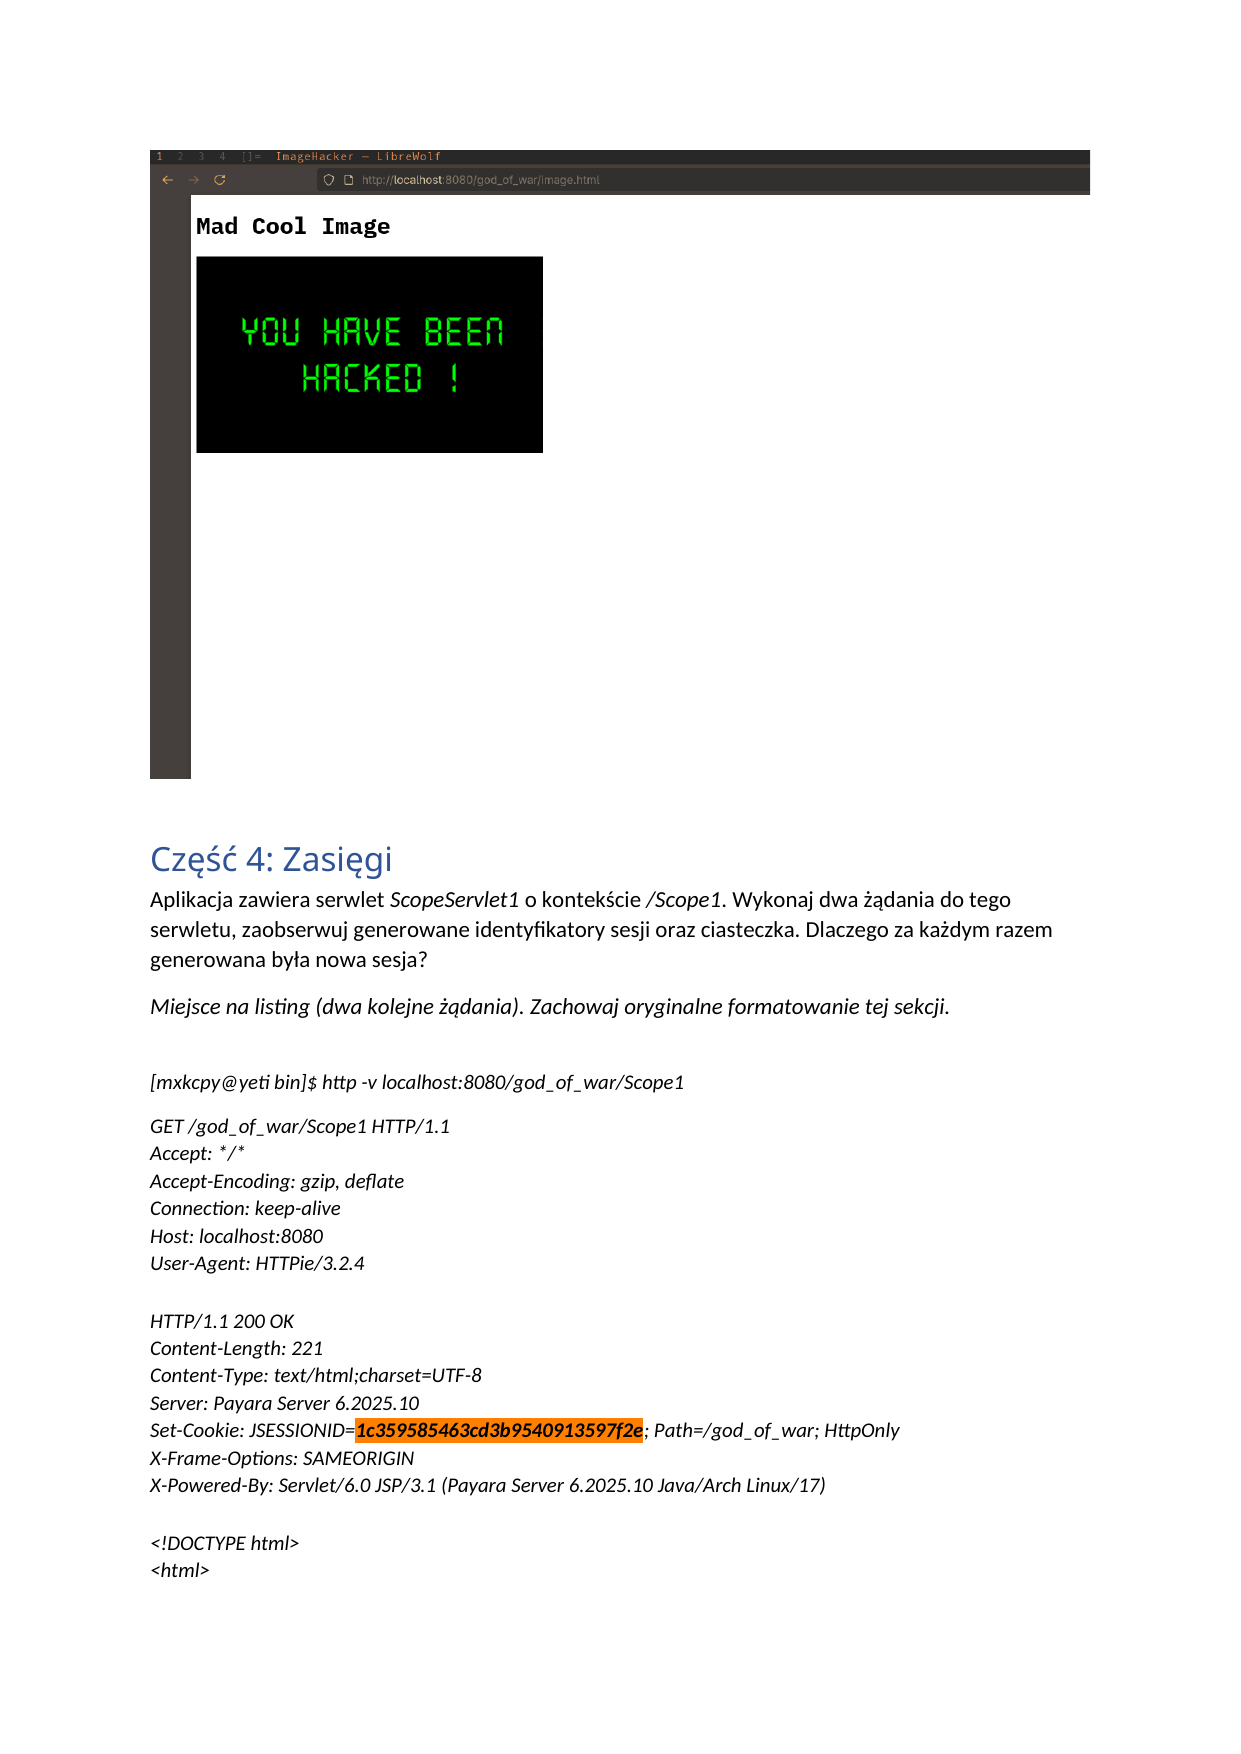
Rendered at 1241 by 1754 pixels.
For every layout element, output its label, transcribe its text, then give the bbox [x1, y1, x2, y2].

picture [150, 150, 1091, 779]
text Miejsce na listing (dwa kolejne żądania). Zachowaj oryginalne formatowanie tej sekcji. [150, 992, 1090, 1050]
text HTTP/1.1 200 OK [150, 1308, 1090, 1333]
text Accept-Encoding: gzip, deflate [150, 1168, 1090, 1193]
text User-Agent: HTTPie/3.2.4 [150, 1250, 1090, 1276]
subtitle Część 4: Zasięgi [150, 836, 1090, 881]
text [mxkcpy@yeti bin]$ http -v localhost:8080/god_of_war/Scope1 [150, 1069, 1090, 1094]
text Content-Length: 221 [150, 1335, 1090, 1361]
text <!DOCTYPE html> [150, 1530, 1090, 1555]
text Set-Cookie: JSESSIONID=1c359585463cd3b9540913597f2e; Path=/god_of_war; HttpOnly [150, 1417, 1090, 1443]
text GET /god_of_war/Scope1 HTTP/1.1 [150, 1113, 1090, 1139]
text X-Frame-Options: SAMEORIGIN [150, 1445, 1090, 1470]
text Accept: */* [150, 1141, 1090, 1166]
text <html> [150, 1557, 1090, 1583]
text Server: Payara Server 6.2025.10 [150, 1390, 1090, 1415]
text Connection: keep-alive [150, 1195, 1090, 1221]
text Content-Type: text/html;charset=UTF-8 [150, 1363, 1090, 1388]
text X-Powered-By: Servlet/6.0 JSP/3.1 (Payara Server 6.2025.10 Java/Arch Linux/17) [150, 1472, 1090, 1498]
text Host: localhost:8080 [150, 1223, 1090, 1248]
text Aplikacja zawiera serwlet ScopeServlet1 o kontekście /Scope1. Wykonaj dwa żądania do tego serwletu, zaobserwuj generowane identyfikatory sesji oraz ciasteczka. Dlaczego za każdym razem generowana była nowa sesja? [150, 885, 1090, 973]
